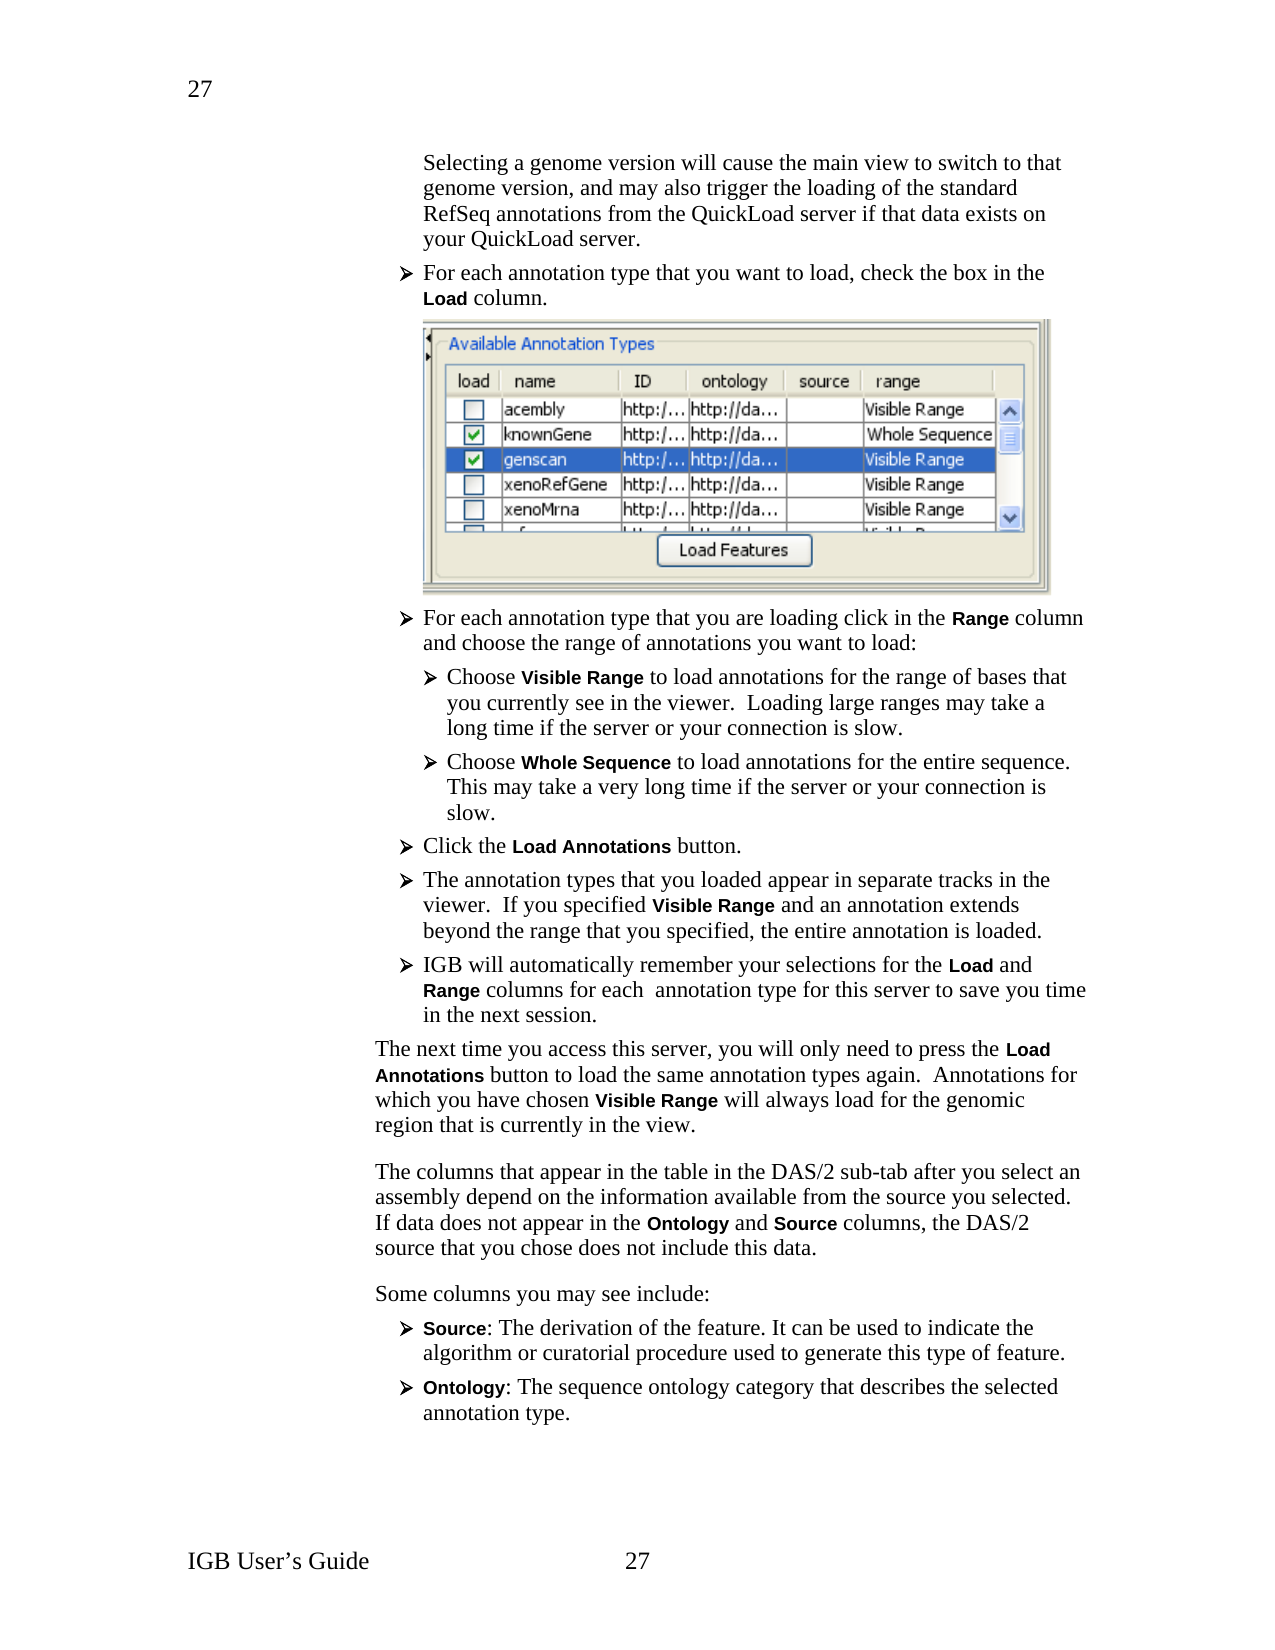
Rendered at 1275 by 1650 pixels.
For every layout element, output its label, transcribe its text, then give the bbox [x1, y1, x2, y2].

text The columns that appear in the table in the DAS/2 sub-tab after you select an assembly depend on the information available from the source you selected. If data does not appear in the Ontology and Source columns, the DAS/2 source that you chose does not include this data. [375, 1159, 1087, 1260]
list Choose Whole Sequence to load annotations for the entire sequence. This may take a very long time if the server or your connection is slow. [423, 749, 1087, 825]
list Click the Load Annotations button. [399, 833, 1087, 859]
picture [422, 319, 1052, 597]
list Selecting a genome version will cause the main view to switch to that genome version, and may also trigger the loading of the standard RefSeq annotations from the QuickLoad server if that data exists on your QuickLoad server. [399, 150, 1087, 252]
list IGB will automatically remember your selections for the Load and Range columns for each annotation type for this server to save you time in the next session. [399, 952, 1087, 1028]
text The next time you access this server, you will only need to press the Load Annotations button to load the same annotation types again. Annotations for which you have chosen Visible Range will always load for the genomic region that is currently in the view. [375, 1036, 1087, 1138]
list For each annotation type that you want to load, check the box in the Load column. [399, 260, 1087, 311]
list Ontology: The sequence ontology category that describes the selected annotation type. [399, 1374, 1087, 1425]
list The annotation types that you loaded appear in separate tracks in the viewer. If you specified Visible Range and an annotation extends beyond the range that you specified, the entire annotation is loaded. [399, 867, 1087, 943]
text Some columns you may see include: [375, 1281, 1087, 1307]
list For each annotation type that you are loading click in the Range column and choose the range of annotations you want to load: [399, 605, 1087, 656]
list Source: The derivation of the feature. It can be used to indicate the algorithm or curatorial procedure used to generate this type of feature. [399, 1315, 1087, 1366]
list Choose Visible Range to load annotations for the range of bases that you currently see in the viewer. Loading large ranges may take a long time if the server or your connection is slow. [423, 664, 1087, 740]
